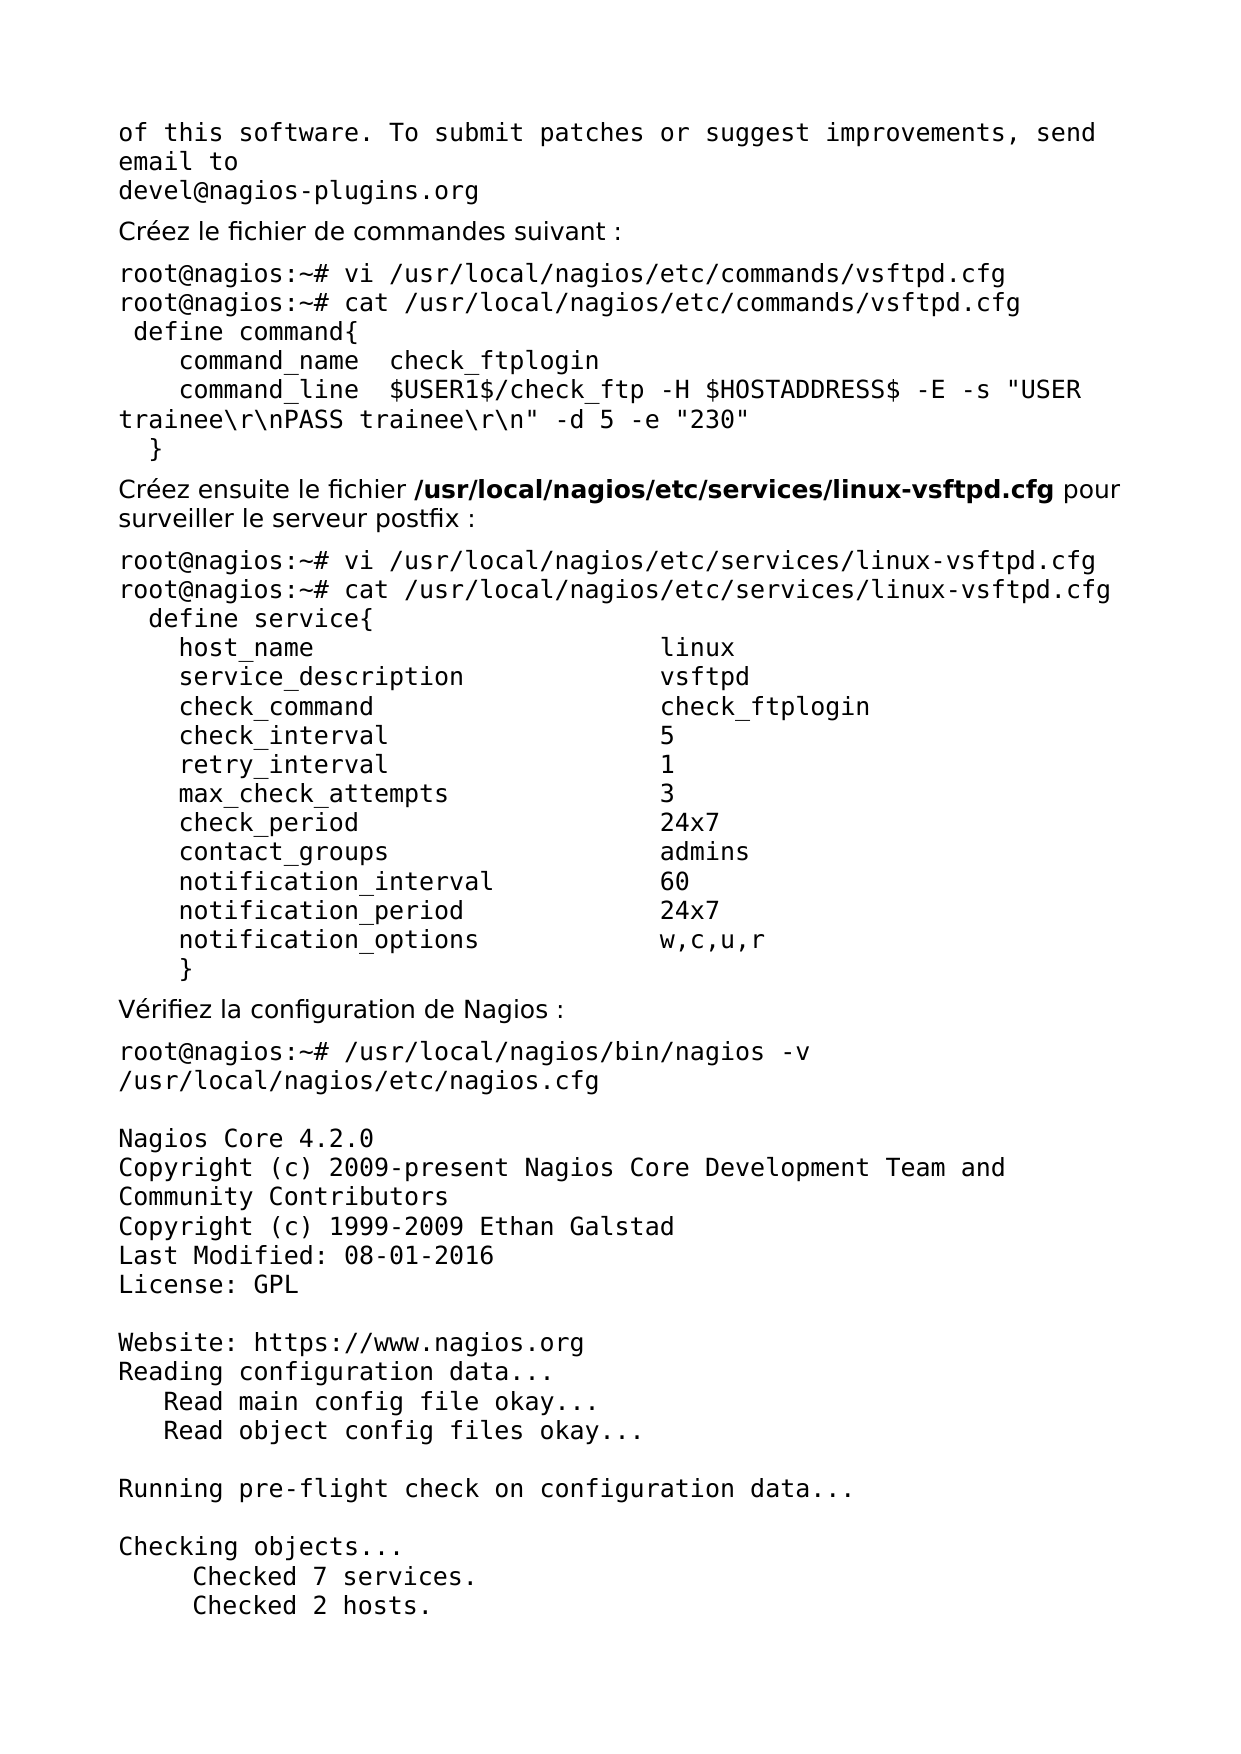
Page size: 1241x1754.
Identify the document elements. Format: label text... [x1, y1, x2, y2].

text Vérifiez la configuration de Nagios : [118, 995, 1122, 1024]
text root@nagios:~# /usr/local/nagios/bin/nagios -v /usr/local/nagios/etc/nagios.cfg Nagios Core 4.2.0 Copyright (c) 2009-present Nagios Core Development Team and Community Contributors Copyright (c) 1999-2009 Ethan Galstad Last Modified: 08-01-2016 License: GPL Website: https://www.nagios.org Reading configuration data... Read main config file okay... Read object config files okay... Running pre-flight check on configuration data... Checking objects... Checked 7 services. Checked 2 hosts. [118, 1037, 1122, 1620]
text root@nagios:~# vi /usr/local/nagios/etc/commands/vsftpd.cfg root@nagios:~# cat /usr/local/nagios/etc/commands/vsftpd.cfg define command{ command_name check_ftplogin command_line $USER1$/check_ftp -H $HOSTADDRESS$ -E -s "USER trainee\r\nPASS trainee\r\n" -d 5 -e "230" } [118, 259, 1122, 463]
text Créez le fichier de commandes suivant : [118, 217, 1122, 247]
text Créez ensuite le fichier /usr/local/nagios/etc/services/linux-vsftpd.cfg pour surveiller le serveur postfix : [118, 475, 1122, 533]
text root@nagios:~# vi /usr/local/nagios/etc/services/linux-vsftpd.cfg root@nagios:~# cat /usr/local/nagios/etc/services/linux-vsftpd.cfg define service{ host_name linux service_description vsftpd check_command check_ftplogin check_interval 5 retry_interval 1 max_check_attempts 3 check_period 24x7 contact_groups admins notification_interval 60 notification_period 24x7 notification_options w,c,u,r } [118, 546, 1122, 983]
text of this software. To submit patches or suggest improvements, send email to devel@nagios-plugins.org [118, 118, 1122, 206]
